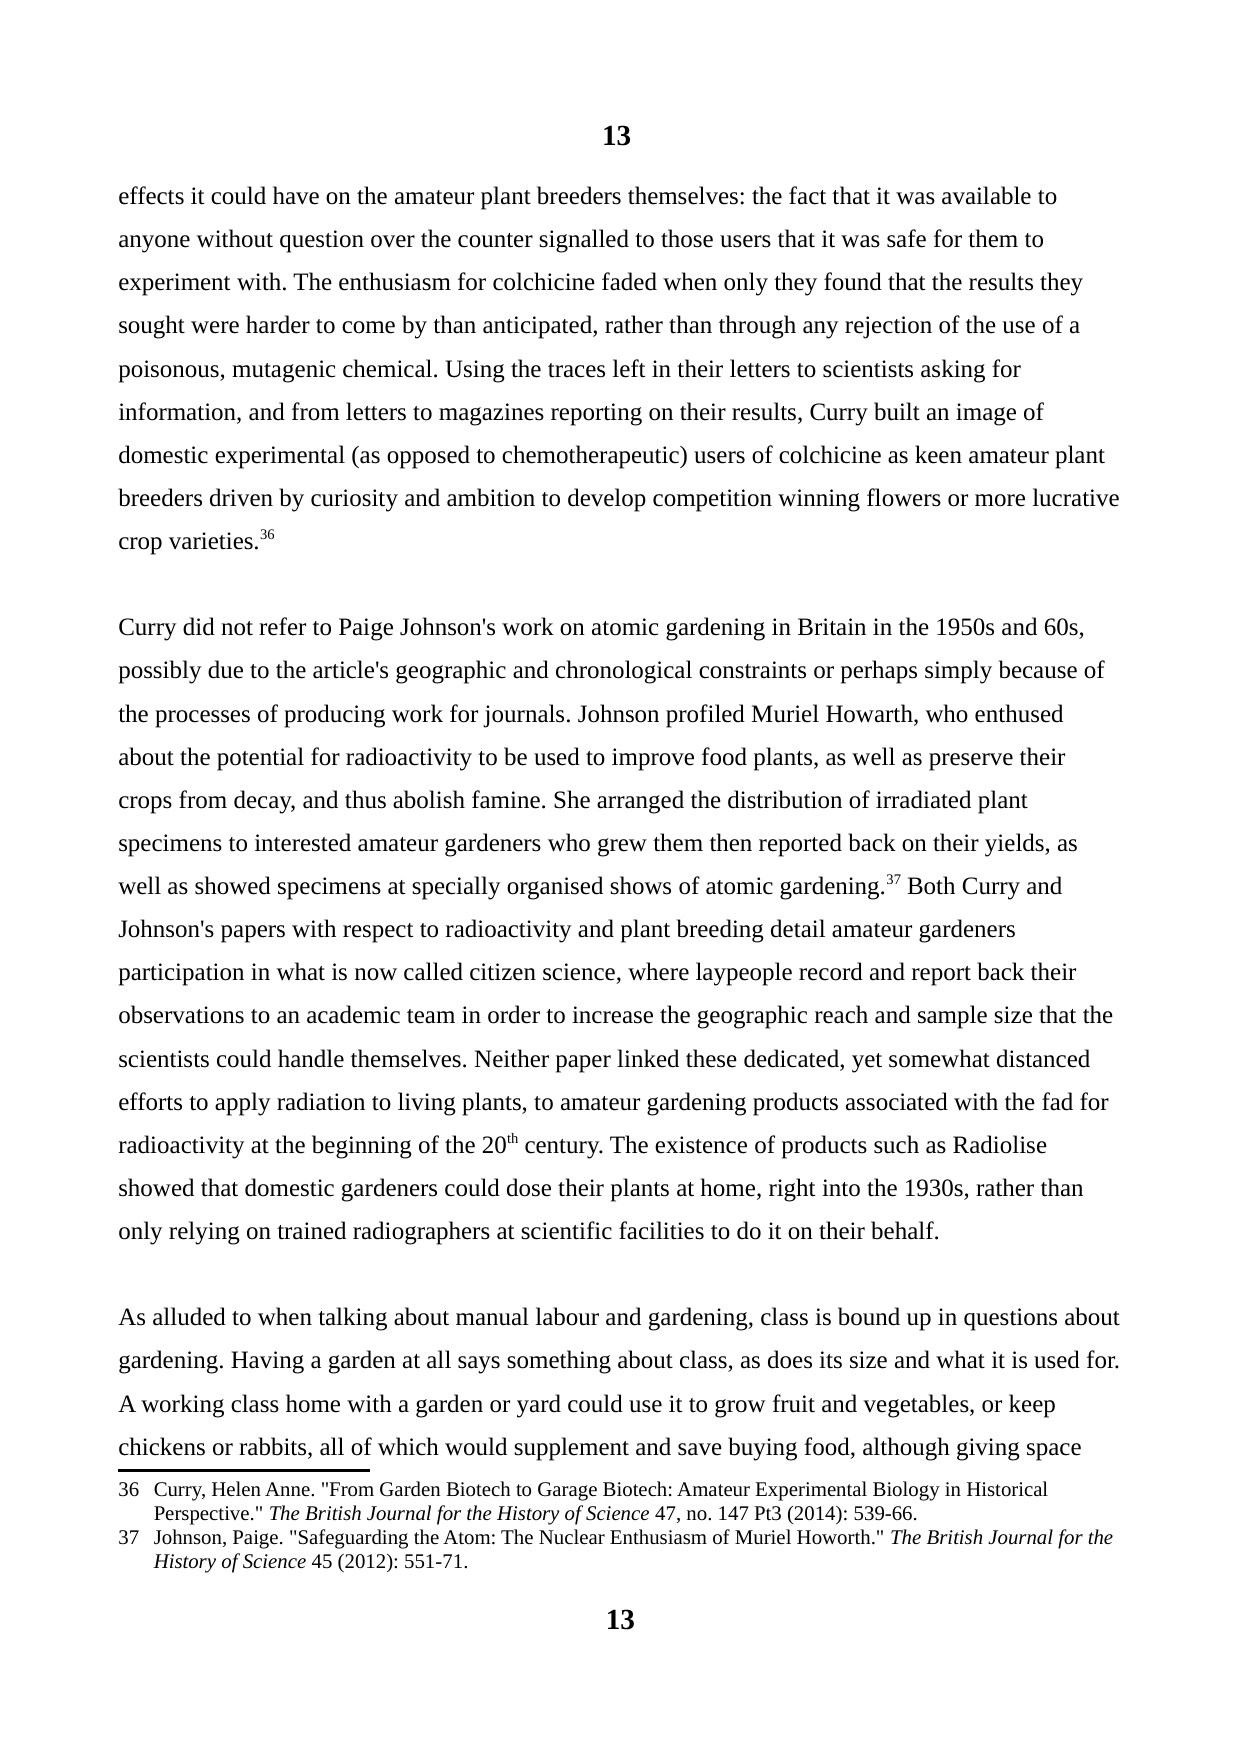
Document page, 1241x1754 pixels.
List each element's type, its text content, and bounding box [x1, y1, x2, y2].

text Curry did not refer to Paige Johnson's work on atomic gardening in Britain in the 1950s and 60s, possibly due to the article's geographic and chronological constraints or perhaps simply because of the processes of producing work for journals. Johnson profiled Muriel Howarth, who enthused about the potential for radioactivity to be used to improve food plants, as well as preserve their crops from decay, and thus abolish famine. She arranged the distribution of irradiated plant specimens to interested amateur gardeners who grew them then reported back on their yields, as well as showed specimens at specially organised shows of atomic gardening. Both Curry and Johnson's papers with respect to radioactivity and plant breeding detail amateur gardeners participation in what is now called citizen science, where laypeople record and report back their observations to an academic team in order to increase the geographic reach and sample size that the scientists could handle themselves. Neither paper linked these dedicated, yet somewhat distanced efforts to apply radiation to living plants, to amateur gardening products associated with the fad for radioactivity at the beginning of the 20th century. The existence of products such as Radiolise showed that domestic gardeners could dose their plants at home, right into the 1930s, rather than only relying on trained radiographers at scientific facilities to do it on their behalf. [118, 612, 1122, 1245]
text Johnson, Paige. "Safeguarding the Atom: The Nuclear Enthusiasm of Muriel Howorth." The British Journal for the History of Science 45 (2012): 551-71. [118, 1525, 1122, 1573]
text Curry, Helen Anne. "From Garden Biotech to Garage Biotech: Amateur Experimental Biology in Historical Perspective." The British Journal for the History of Science 47, no. 147 Pt3 (2014): 539-66. [118, 1477, 1122, 1525]
text effects it could have on the amateur plant breeders themselves: the fact that it was available to anyone without question over the counter signalled to those users that it was safe for them to experiment with. The enthusiasm for colchicine faded when only they found that the results they sought were harder to come by than anticipated, rather than through any rejection of the use of a poisonous, mutagenic chemical. Using the traces left in their letters to scientists asking for information, and from letters to magazines reporting on their results, Curry built an image of domestic experimental (as opposed to chemotherapeutic) users of colchicine as keen amateur plant breeders driven by curiosity and ambition to develop competition winning flowers or more lucrative crop varieties. [118, 181, 1122, 555]
text As alluded to when talking about manual labour and gardening, class is bound up in questions about gardening. Having a garden at all says something about class, as does its size and what it is used for. A working class home with a garden or yard could use it to grow fruit and vegetables, or keep chickens or rabbits, all of which would supplement and save buying food, although giving space [118, 1302, 1122, 1461]
